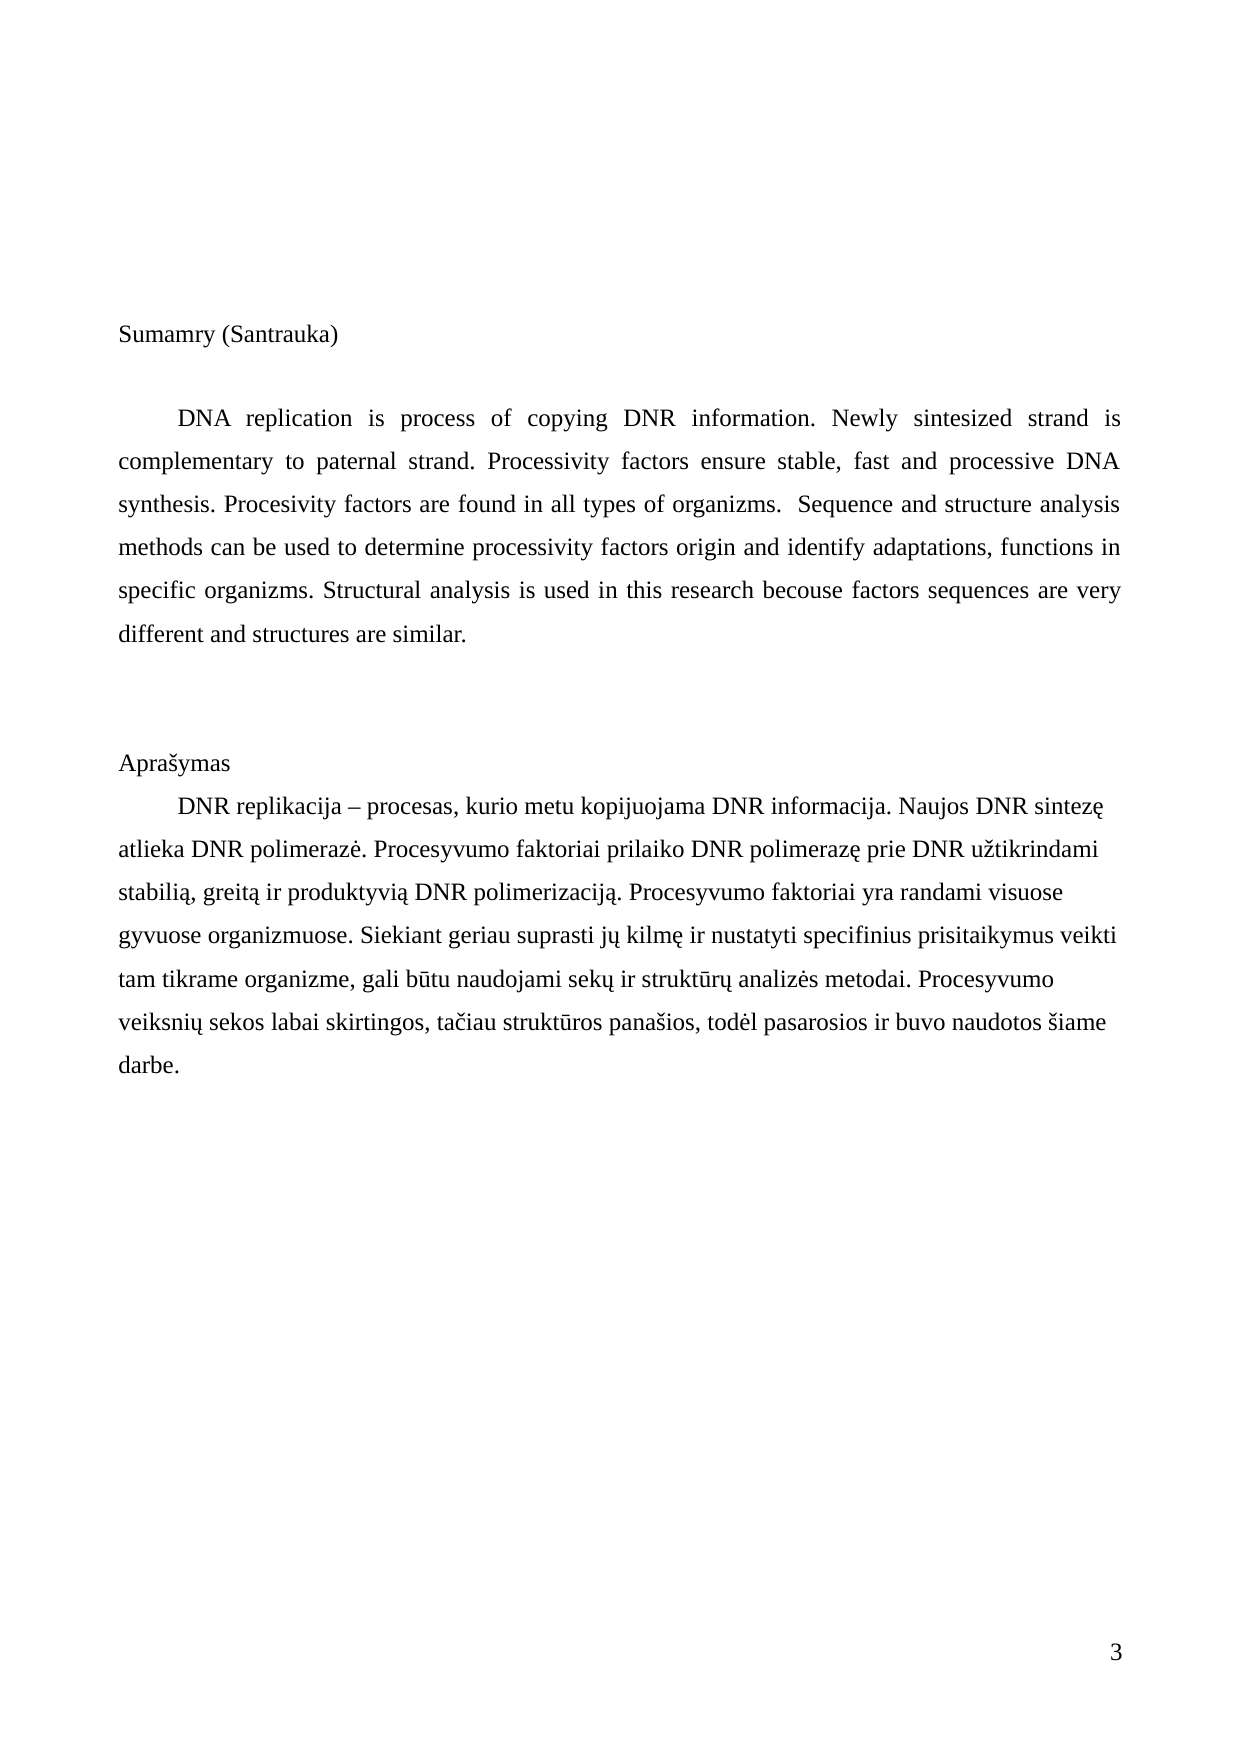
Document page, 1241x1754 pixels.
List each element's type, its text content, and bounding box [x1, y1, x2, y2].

text DNA replication is process of copying DNR information. Newly sintesized strand is complementary to paternal strand. Processivity factors ensure stable, fast and processive DNA synthesis. Procesivity factors are found in all types of organizms. Sequence and structure analysis methods can be used to determine processivity factors origin and identify adaptations, functions in specific organizms. Structural analysis is used in this research becouse factors sequences are very different and structures are similar. [118, 403, 1122, 647]
text Aprašymas [118, 705, 1122, 777]
text DNR replikacija – procesas, kurio metu kopijuojama DNR informacija. Naujos DNR sintezę atlieka DNR polimerazė. Procesyvumo faktoriai prilaiko DNR polimerazę prie DNR užtikrindami stabilią, greitą ir produktyvią DNR polimerizaciją. Procesyvumo faktoriai yra randami visuose gyvuose organizmuose. Siekiant geriau suprasti jų kilmę ir nustatyti specifinius prisitaikymus veikti tam tikrame organizme, gali būtu naudojami sekų ir struktūrų analizės metodai. Procesyvumo veiksnių sekos labai skirtingos, tačiau struktūros panašios, todėl pasarosios ir buvo naudotos šiame darbe. [118, 791, 1122, 1079]
subtitle Sumamry (Santrauka) [118, 319, 1122, 347]
